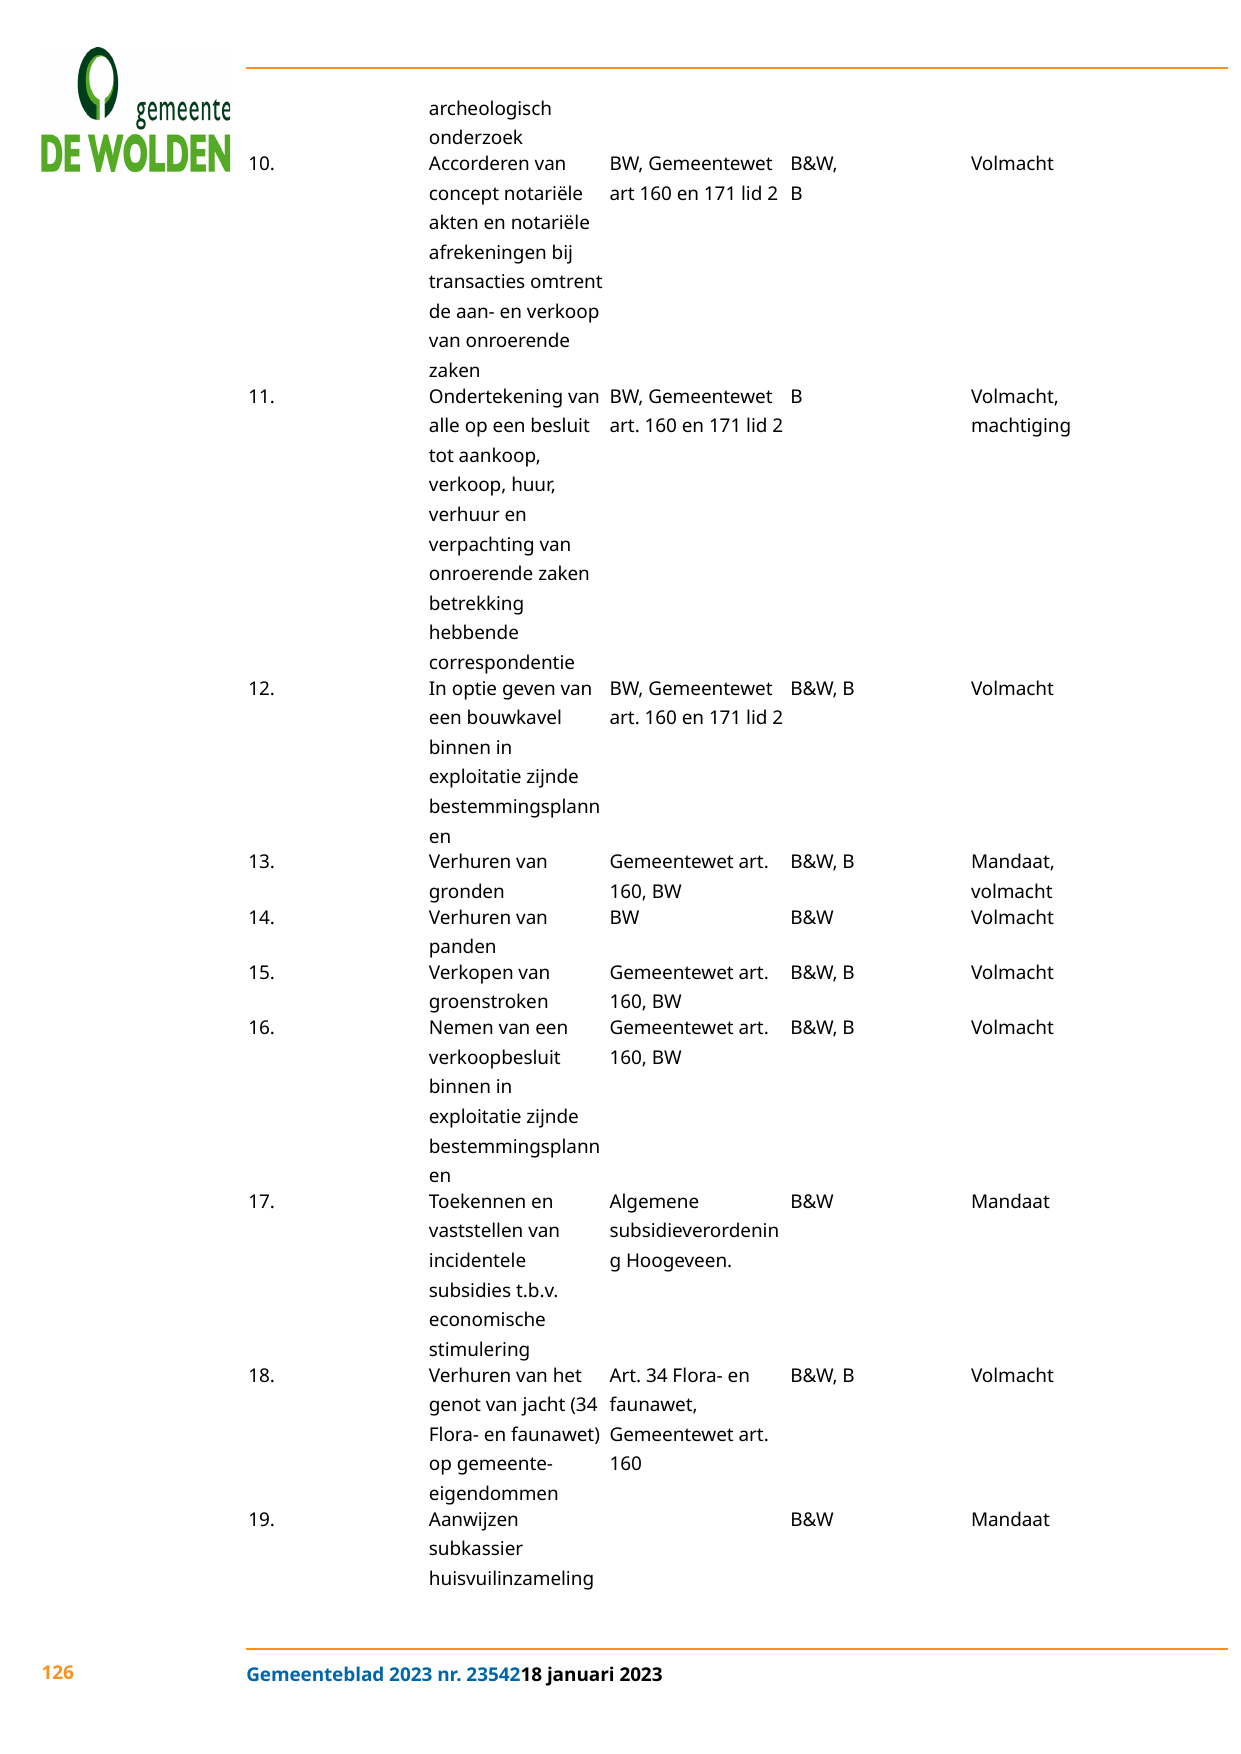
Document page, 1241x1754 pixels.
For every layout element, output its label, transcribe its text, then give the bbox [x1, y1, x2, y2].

table_cell Verhuren van panden [429, 904, 609, 959]
table_cell [609, 1506, 790, 1591]
table_cell B&W, B [790, 1015, 971, 1188]
table_cell [248, 150, 429, 383]
table_cell B&W, B [790, 150, 971, 383]
table_cell [790, 95, 971, 150]
table_cell Gemeentewet art. 160, BW [609, 959, 790, 1014]
table_cell [248, 849, 429, 904]
table_cell B&W, B [790, 1362, 971, 1506]
table_cell [248, 675, 429, 848]
table_cell B [790, 383, 971, 675]
table_cell Verhuren van gronden [429, 849, 609, 904]
table_cell Aanwijzen subkassier huisvuilinzameling [429, 1506, 609, 1591]
table_cell BW, Gemeentewet art. 160 en 171 lid 2 [609, 383, 790, 675]
table_cell Gemeentewet art. 160, BW [609, 849, 790, 904]
table_cell Volmacht [971, 1362, 1152, 1506]
table_cell [248, 1015, 429, 1188]
table_cell archeologisch onderzoek [429, 95, 609, 150]
table_cell Nemen van een verkoopbesluit binnen in exploitatie zijnde bestemmingsplannen [429, 1015, 609, 1188]
table_cell Mandaat [971, 1188, 1152, 1362]
table_cell [248, 1362, 429, 1506]
table_cell [248, 383, 429, 675]
table_cell B&W, B [790, 849, 971, 904]
table_cell In optie geven van een bouwkavel binnen in exploitatie zijnde bestemmingsplannen [429, 675, 609, 848]
table_cell Mandaat, volmacht [971, 849, 1152, 904]
table_cell Toekennen en vaststellen van incidentele subsidies t.b.v. economische stimulering [429, 1188, 609, 1362]
table_cell B&W, B [790, 675, 971, 848]
table_cell Volmacht [971, 959, 1152, 1014]
table_cell Volmacht [971, 675, 1152, 848]
table_cell Volmacht, machtiging [971, 383, 1152, 675]
table_cell [248, 959, 429, 1014]
table_cell Art. 34 Flora- en faunawet, Gemeentewet art. 160 [609, 1362, 790, 1506]
table_cell [248, 1506, 429, 1591]
table_cell [609, 95, 790, 150]
table_cell Verhuren van het genot van jacht (34 Flora- en faunawet) op gemeente-eigendommen [429, 1362, 609, 1506]
table_cell Volmacht [971, 150, 1152, 383]
table_cell Volmacht [971, 1015, 1152, 1188]
picture [41, 47, 231, 172]
table_cell [248, 904, 429, 959]
table_cell Volmacht [971, 904, 1152, 959]
table_cell B&W [790, 1506, 971, 1591]
table_cell B&W, B [790, 959, 971, 1014]
table_cell B&W [790, 904, 971, 959]
table_cell BW, Gemeentewet art 160 en 171 lid 2 [609, 150, 790, 383]
table_cell BW [609, 904, 790, 959]
table_cell Algemene subsidieverordening Hoogeveen. [609, 1188, 790, 1362]
table_cell Ondertekening van alle op een besluit tot aankoop, verkoop, huur, verhuur en verpachting van onroerende zaken betrekking hebbende correspondentie [429, 383, 609, 675]
table_cell B&W [790, 1188, 971, 1362]
table_cell Mandaat [971, 1506, 1152, 1591]
table_cell Accorderen van concept notariële akten en notariële afrekeningen bij transacties omtrent de aan- en verkoop van onroerende zaken [429, 150, 609, 383]
table_cell Gemeentewet art. 160, BW [609, 1015, 790, 1188]
table_cell [971, 95, 1152, 150]
table_cell BW, Gemeentewet art. 160 en 171 lid 2 [609, 675, 790, 848]
table_cell [248, 1188, 429, 1362]
table_cell Verkopen van groenstroken [429, 959, 609, 1014]
table_cell [248, 95, 429, 150]
